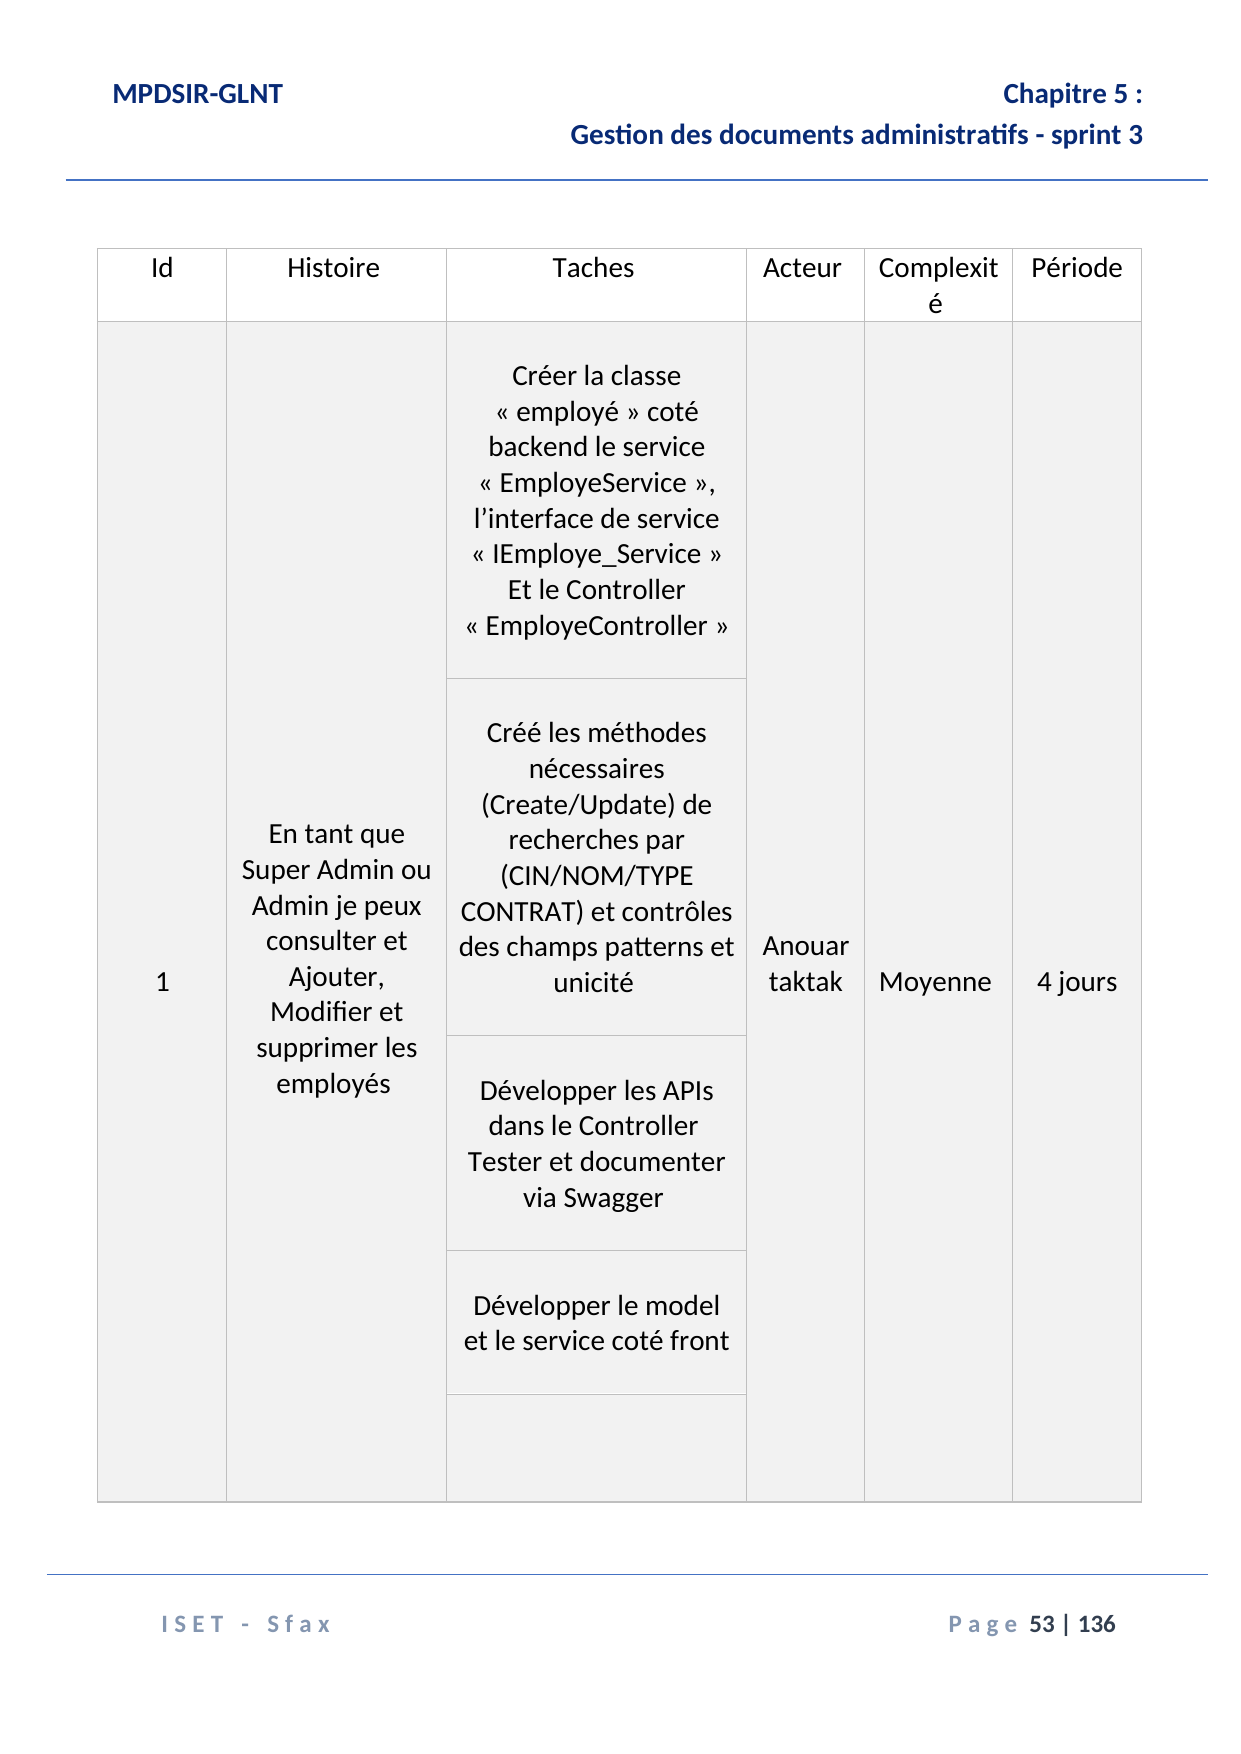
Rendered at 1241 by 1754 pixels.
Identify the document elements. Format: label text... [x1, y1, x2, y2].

table_header Histoire [227, 249, 446, 321]
table_cell Créer la classe « employé » coté backend le service « EmployeService », l’interface de service « IEmploye_Service » Et le Controller « EmployeController » [447, 322, 746, 678]
table_header Complexité [865, 249, 1012, 321]
table_cell Développer les APIs dans le Controller Tester et documenter via Swagger [447, 1036, 746, 1250]
table_cell Anouar taktak [747, 322, 864, 1501]
table_header Période [1013, 249, 1141, 321]
table_cell Créé les méthodes nécessaires (Create/Update) de recherches par (CIN/NOM/TYPE CONTRAT) et contrôles des champs patterns et unicité [447, 679, 746, 1035]
table_cell 4 jours [1013, 322, 1141, 1501]
table_header Acteur [747, 249, 864, 321]
table_header Taches [447, 249, 746, 321]
table_cell Moyenne [865, 322, 1012, 1501]
table_header Id [98, 249, 226, 321]
table_cell 1 [98, 322, 226, 1501]
table_cell En tant que Super Admin ou Admin je peux consulter et Ajouter, Modifier et supprimer les employés [227, 322, 446, 1501]
table_cell Développer le model et le service coté front [447, 1251, 746, 1393]
table_cell [447, 1395, 746, 1501]
